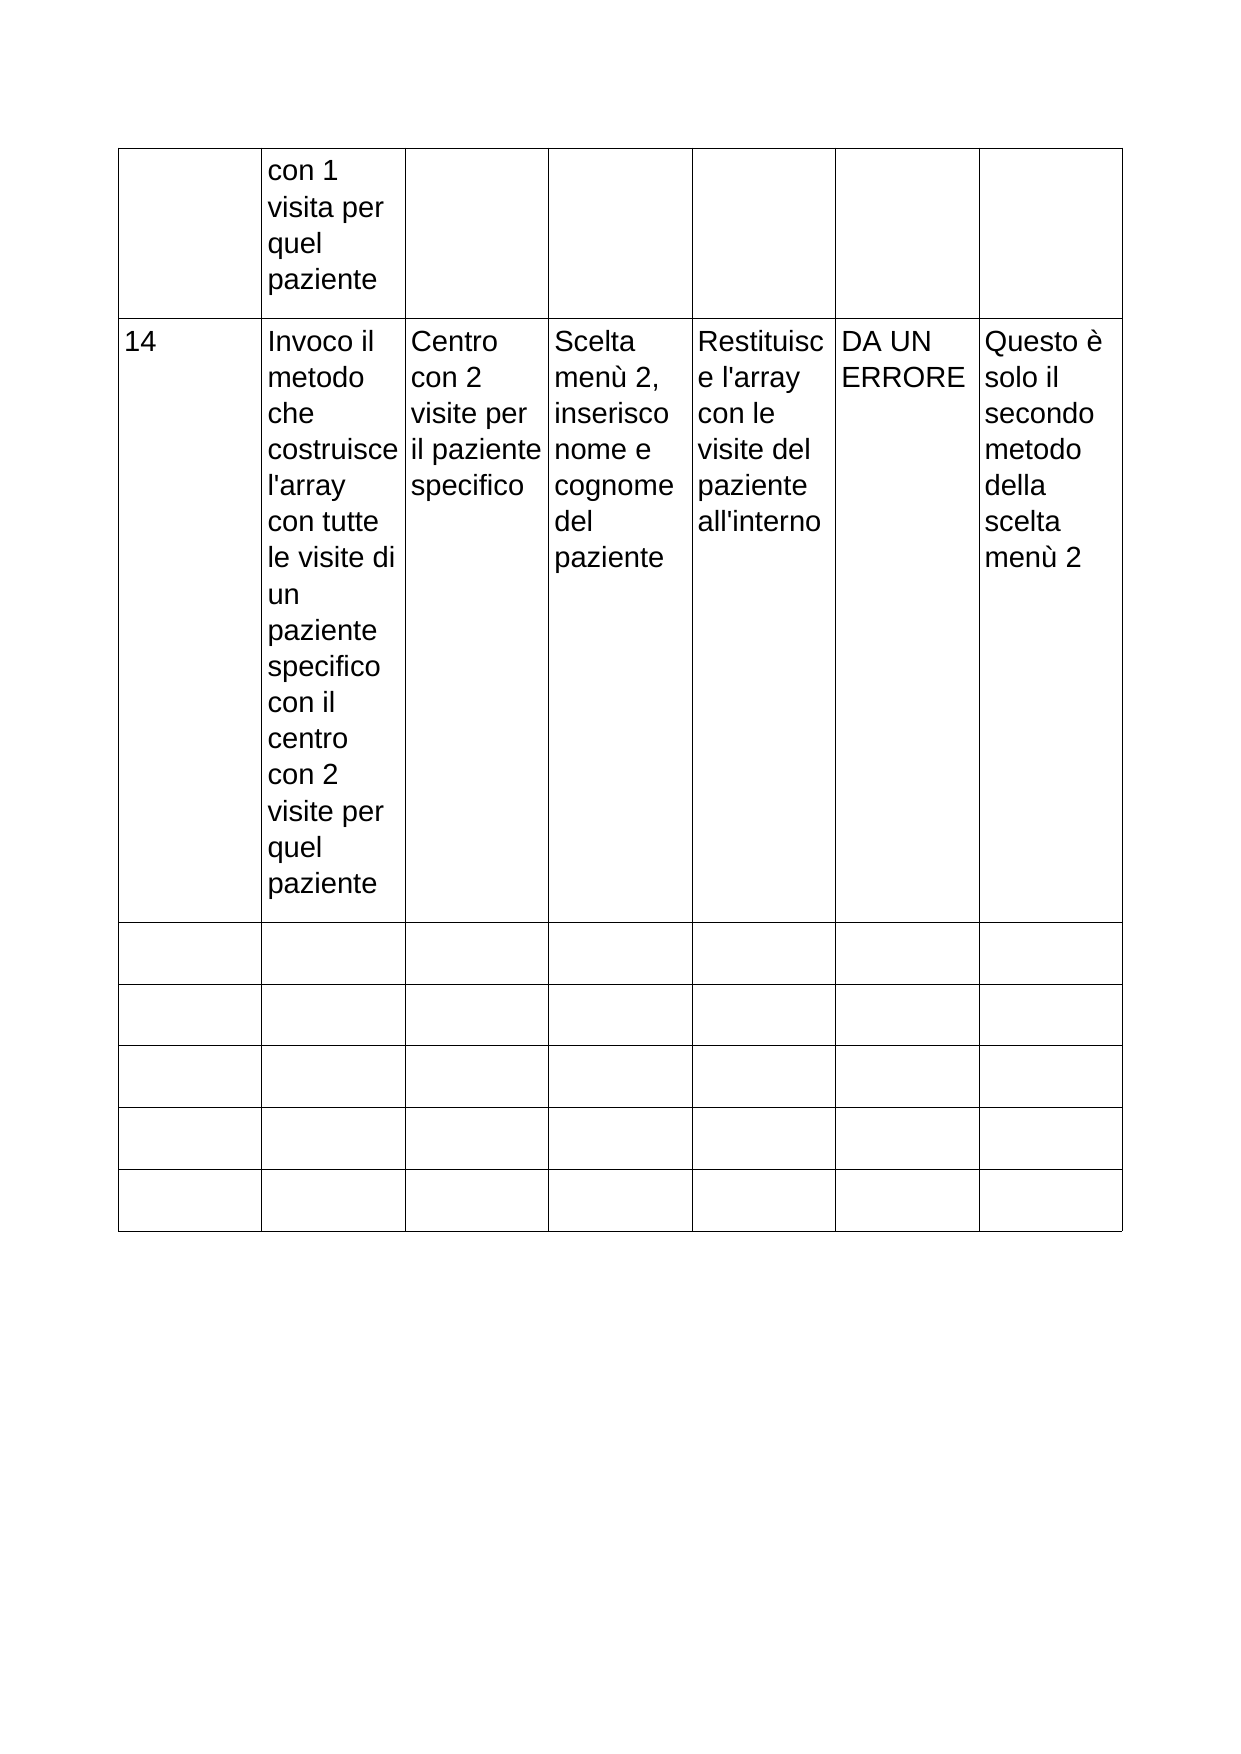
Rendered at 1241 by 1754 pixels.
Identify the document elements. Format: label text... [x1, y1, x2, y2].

table_cell [836, 1170, 979, 1231]
table_cell [693, 1108, 835, 1169]
table_cell [119, 1108, 261, 1169]
table_cell Questo è solo il secondo metodo della scelta menù 2 [980, 319, 1122, 922]
table_cell [119, 985, 261, 1045]
table_cell Centro con 2 visite per il paziente specifico [406, 319, 548, 922]
table_cell [980, 923, 1122, 983]
table_cell [549, 149, 692, 318]
table_cell [549, 985, 692, 1045]
table_cell [406, 1046, 548, 1107]
table_cell [262, 1046, 405, 1107]
table_cell [980, 149, 1122, 318]
table_cell [693, 149, 835, 318]
table_cell [693, 1170, 835, 1231]
table_cell [262, 1108, 405, 1169]
table_cell [549, 1046, 692, 1107]
table_cell [836, 985, 979, 1045]
table_cell [119, 149, 261, 318]
table_cell [119, 1170, 261, 1231]
table_cell [693, 985, 835, 1045]
table_cell 14 [119, 319, 261, 922]
table_cell [836, 149, 979, 318]
table_cell [980, 1170, 1122, 1231]
table_cell Scelta menù 2, inserisco nome e cognome del paziente [549, 319, 692, 922]
table_cell [836, 1108, 979, 1169]
table_cell [262, 985, 405, 1045]
table_cell Invoco il metodo che costruisce l'array con tutte le visite di un paziente specifico con il centro con 2 visite per quel paziente [262, 319, 405, 922]
table_cell [836, 923, 979, 983]
table_cell [980, 1046, 1122, 1107]
table_cell [406, 1108, 548, 1169]
table_cell [693, 1046, 835, 1107]
table_cell [262, 923, 405, 983]
table_cell [119, 923, 261, 983]
table_cell DA UN ERRORE [836, 319, 979, 922]
table_cell Restituisce l'array con le visite del paziente all'interno [693, 319, 835, 922]
table_cell [406, 923, 548, 983]
table_cell [836, 1046, 979, 1107]
table_cell [549, 1170, 692, 1231]
table_cell [693, 923, 835, 983]
table_cell [980, 985, 1122, 1045]
table_cell [549, 923, 692, 983]
table_cell con 1 visita per quel paziente [262, 149, 405, 318]
table_cell [406, 149, 548, 318]
table_cell [549, 1108, 692, 1169]
table_cell [119, 1046, 261, 1107]
table_cell [980, 1108, 1122, 1169]
table_cell [406, 1170, 548, 1231]
table_cell [262, 1170, 405, 1231]
table_cell [406, 985, 548, 1045]
